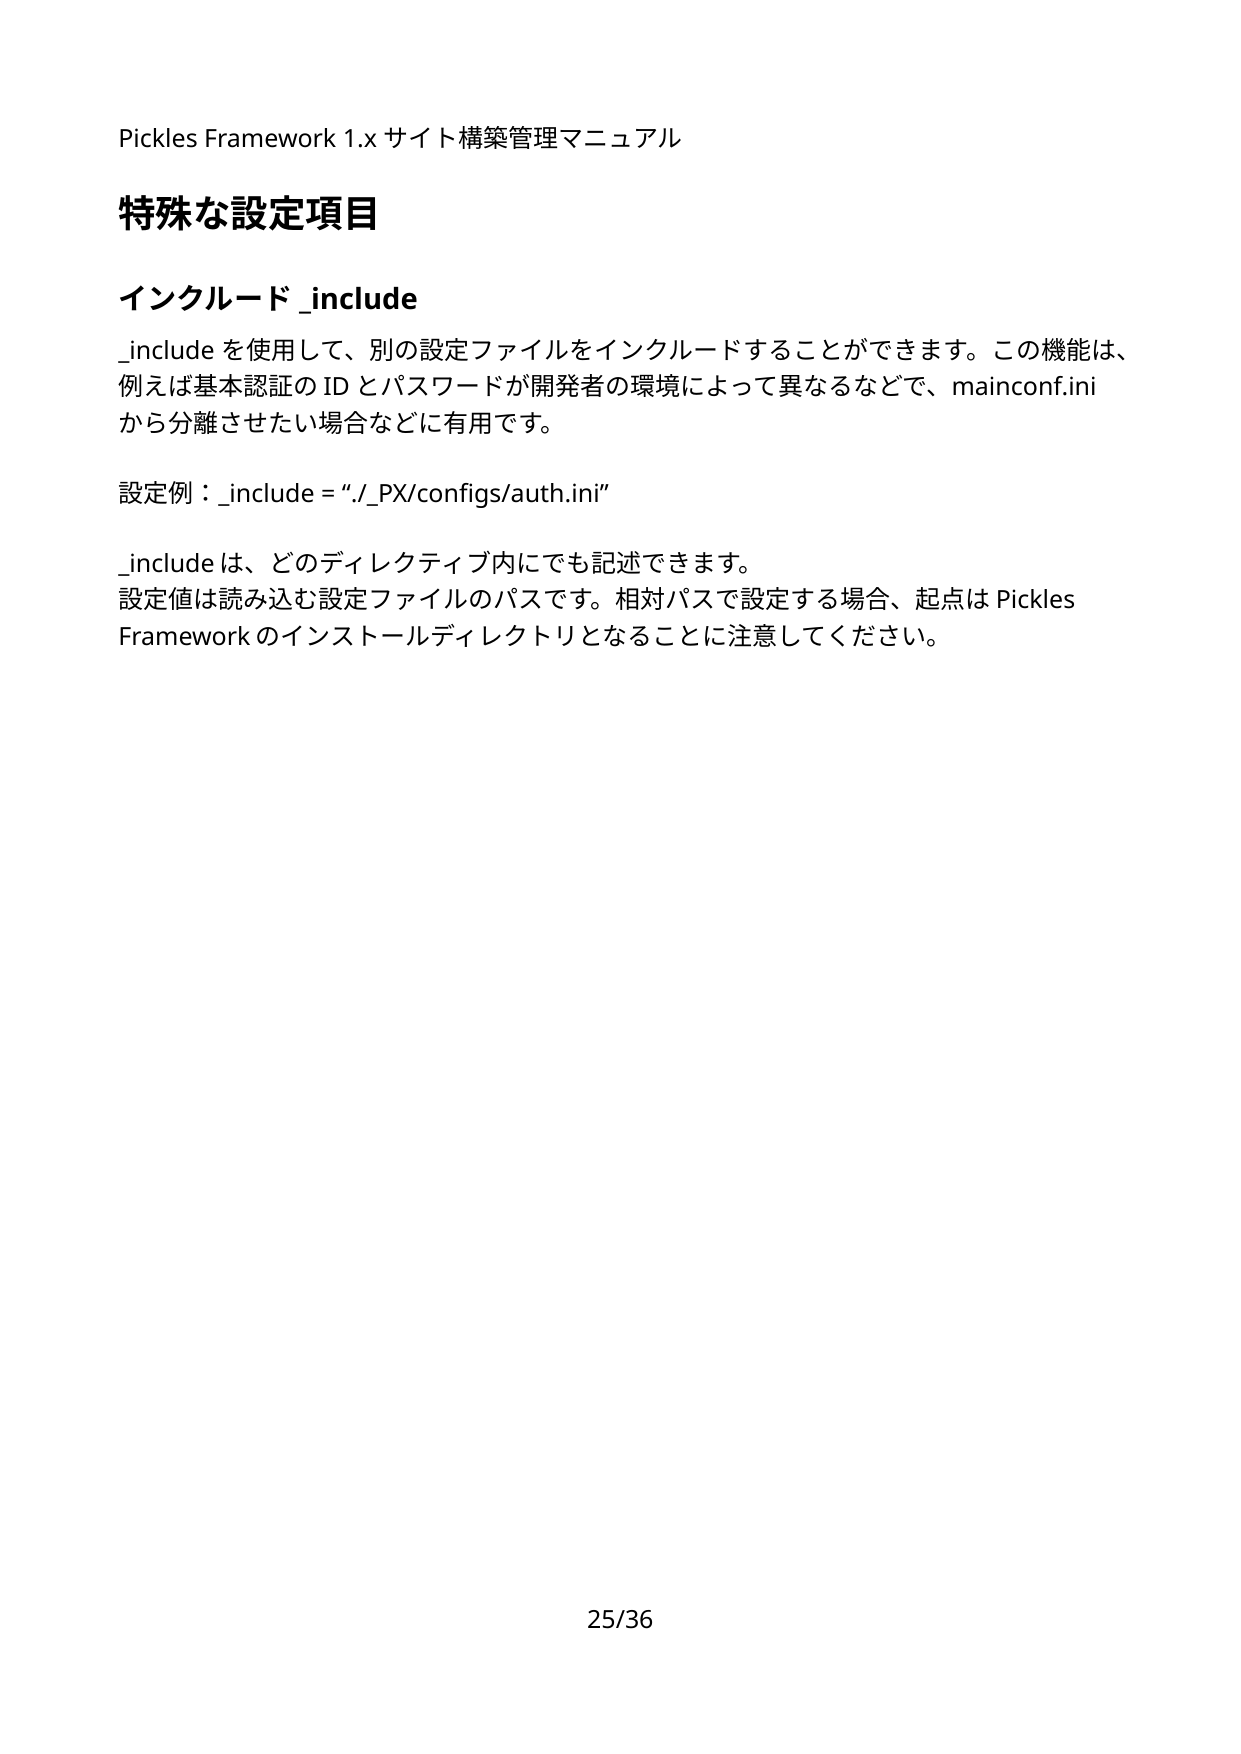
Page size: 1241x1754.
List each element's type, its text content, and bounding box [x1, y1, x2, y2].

text 設定例：_include = “./_PX/configs/auth.ini” [118, 473, 1122, 509]
subtitle インクルード _include [118, 276, 1122, 318]
text _includeは、どのディレクティブ内にでも記述できます。 [118, 544, 1122, 580]
subtitle 特殊な設定項目 [118, 184, 1122, 238]
text _include を使用して、別の設定ファイルをインクルードすることができます。この機能は、例えば基本認証のIDとパスワードが開発者の環境によって異なるなどで、mainconf.ini から分離させたい場合などに有用です。 [118, 331, 1122, 439]
text 設定値は読み込む設定ファイルのパスです。相対パスで設定する場合、起点はPickles Frameworkのインストールディレクトリとなることに注意してください。 [118, 580, 1122, 652]
